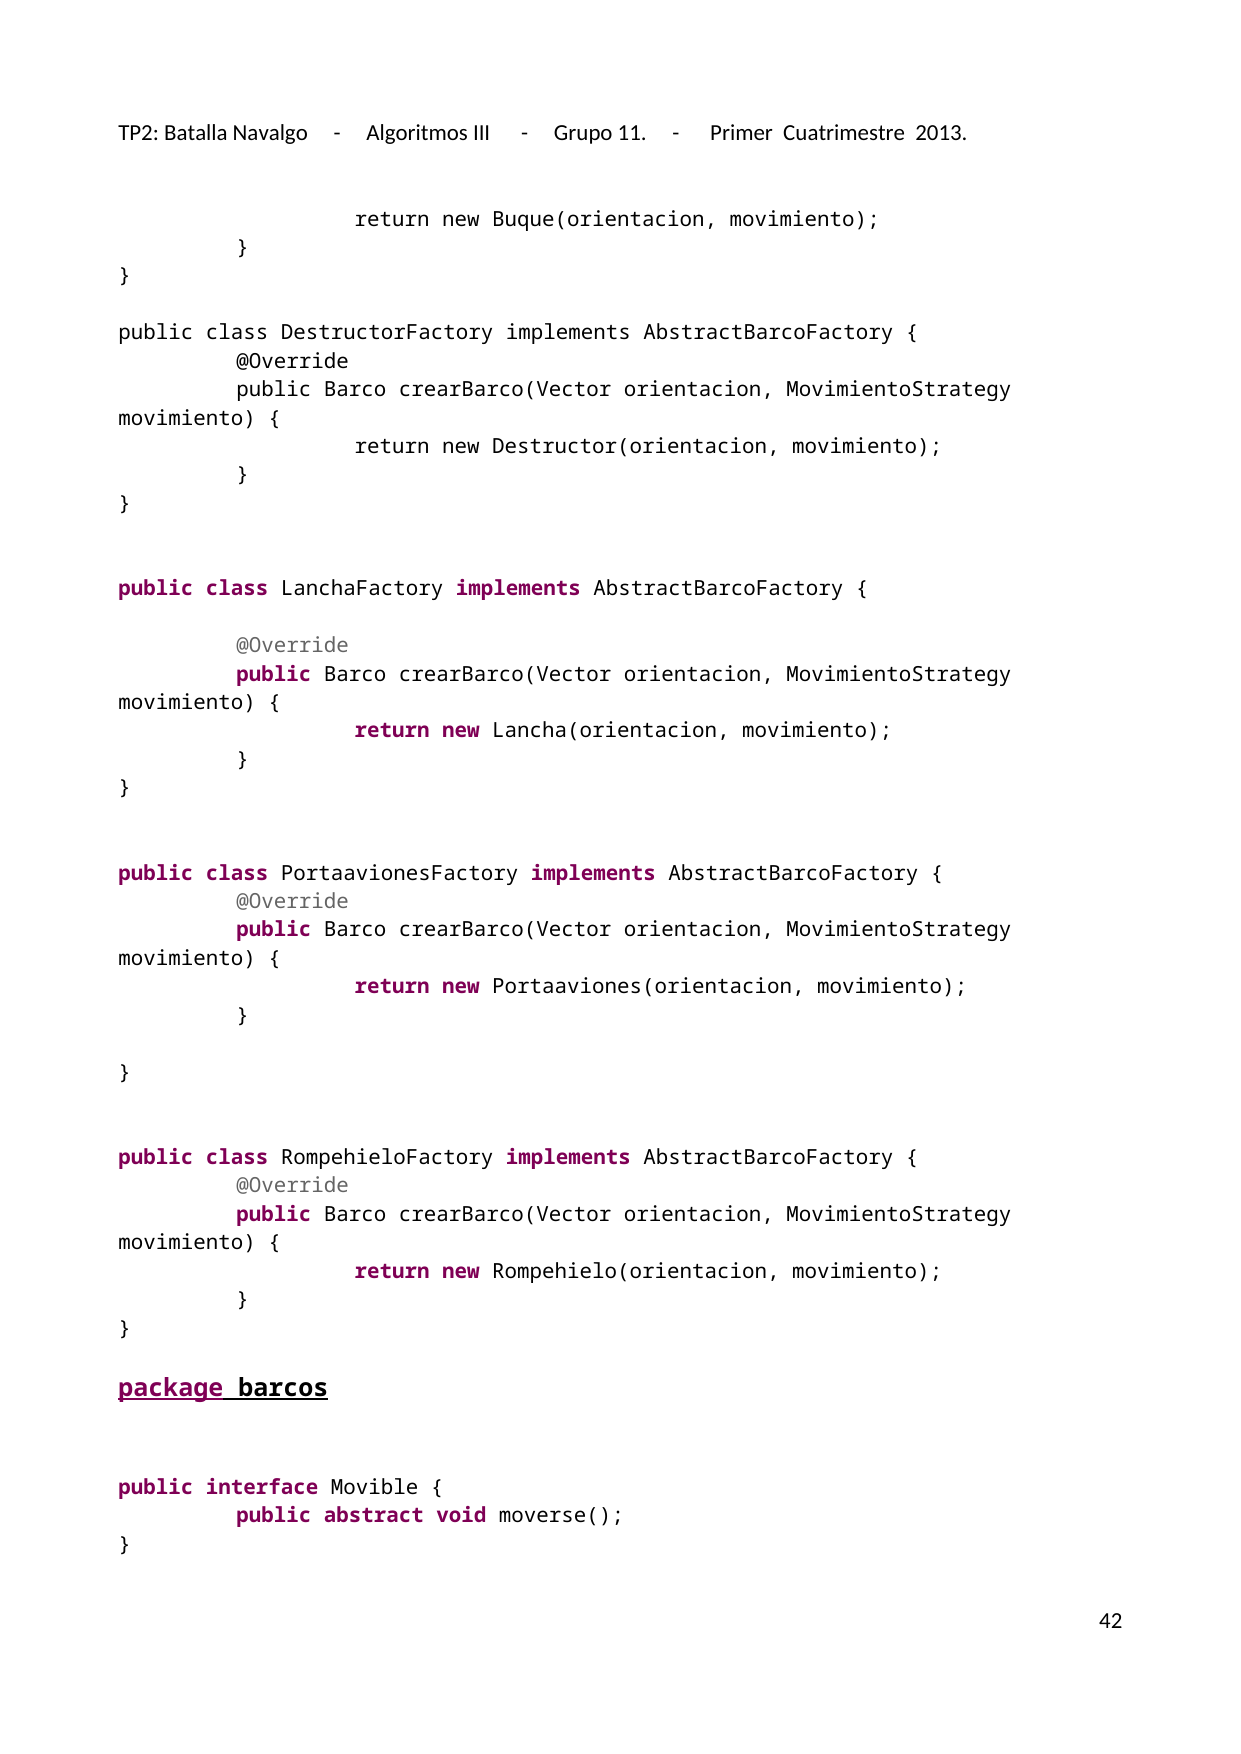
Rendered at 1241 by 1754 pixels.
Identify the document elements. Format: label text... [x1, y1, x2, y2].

text } [118, 1529, 1122, 1557]
text } [118, 744, 1122, 772]
text } [118, 1000, 1122, 1028]
text } [118, 1284, 1122, 1313]
text public Barco crearBarco(Vector orientacion, MovimientoStrategy movimiento) { [118, 659, 1122, 716]
text public Barco crearBarco(Vector orientacion, MovimientoStrategy movimiento) { [118, 914, 1122, 971]
text public class DestructorFactory implements AbstractBarcoFactory { [118, 317, 1122, 346]
text public abstract void moverse(); [118, 1500, 1122, 1529]
text } [118, 1057, 1122, 1085]
text @Override [118, 886, 1122, 914]
text } [118, 232, 1122, 261]
text public class RompehieloFactory implements AbstractBarcoFactory { [118, 1142, 1122, 1171]
text @Override [118, 630, 1122, 659]
text public class PortaavionesFactory implements AbstractBarcoFactory { [118, 858, 1122, 886]
text } [118, 772, 1122, 801]
text } [118, 459, 1122, 488]
text return new Buque(orientacion, movimiento); [118, 204, 1122, 232]
text public class LanchaFactory implements AbstractBarcoFactory { [118, 573, 1122, 602]
text return new Rompehielo(orientacion, movimiento); [118, 1256, 1122, 1284]
text public interface Movible { [118, 1472, 1122, 1500]
text return new Destructor(orientacion, movimiento); [118, 431, 1122, 459]
text @Override [118, 346, 1122, 374]
text } [118, 261, 1122, 289]
text return new Lancha(orientacion, movimiento); [118, 716, 1122, 744]
text return new Portaaviones(orientacion, movimiento); [118, 971, 1122, 1000]
text } [118, 488, 1122, 516]
text @Override [118, 1171, 1122, 1199]
text } [118, 1313, 1122, 1341]
text public Barco crearBarco(Vector orientacion, MovimientoStrategy movimiento) { [118, 1199, 1122, 1256]
text package barcos [118, 1369, 1122, 1404]
text public Barco crearBarco(Vector orientacion, MovimientoStrategy movimiento) { [118, 374, 1122, 431]
